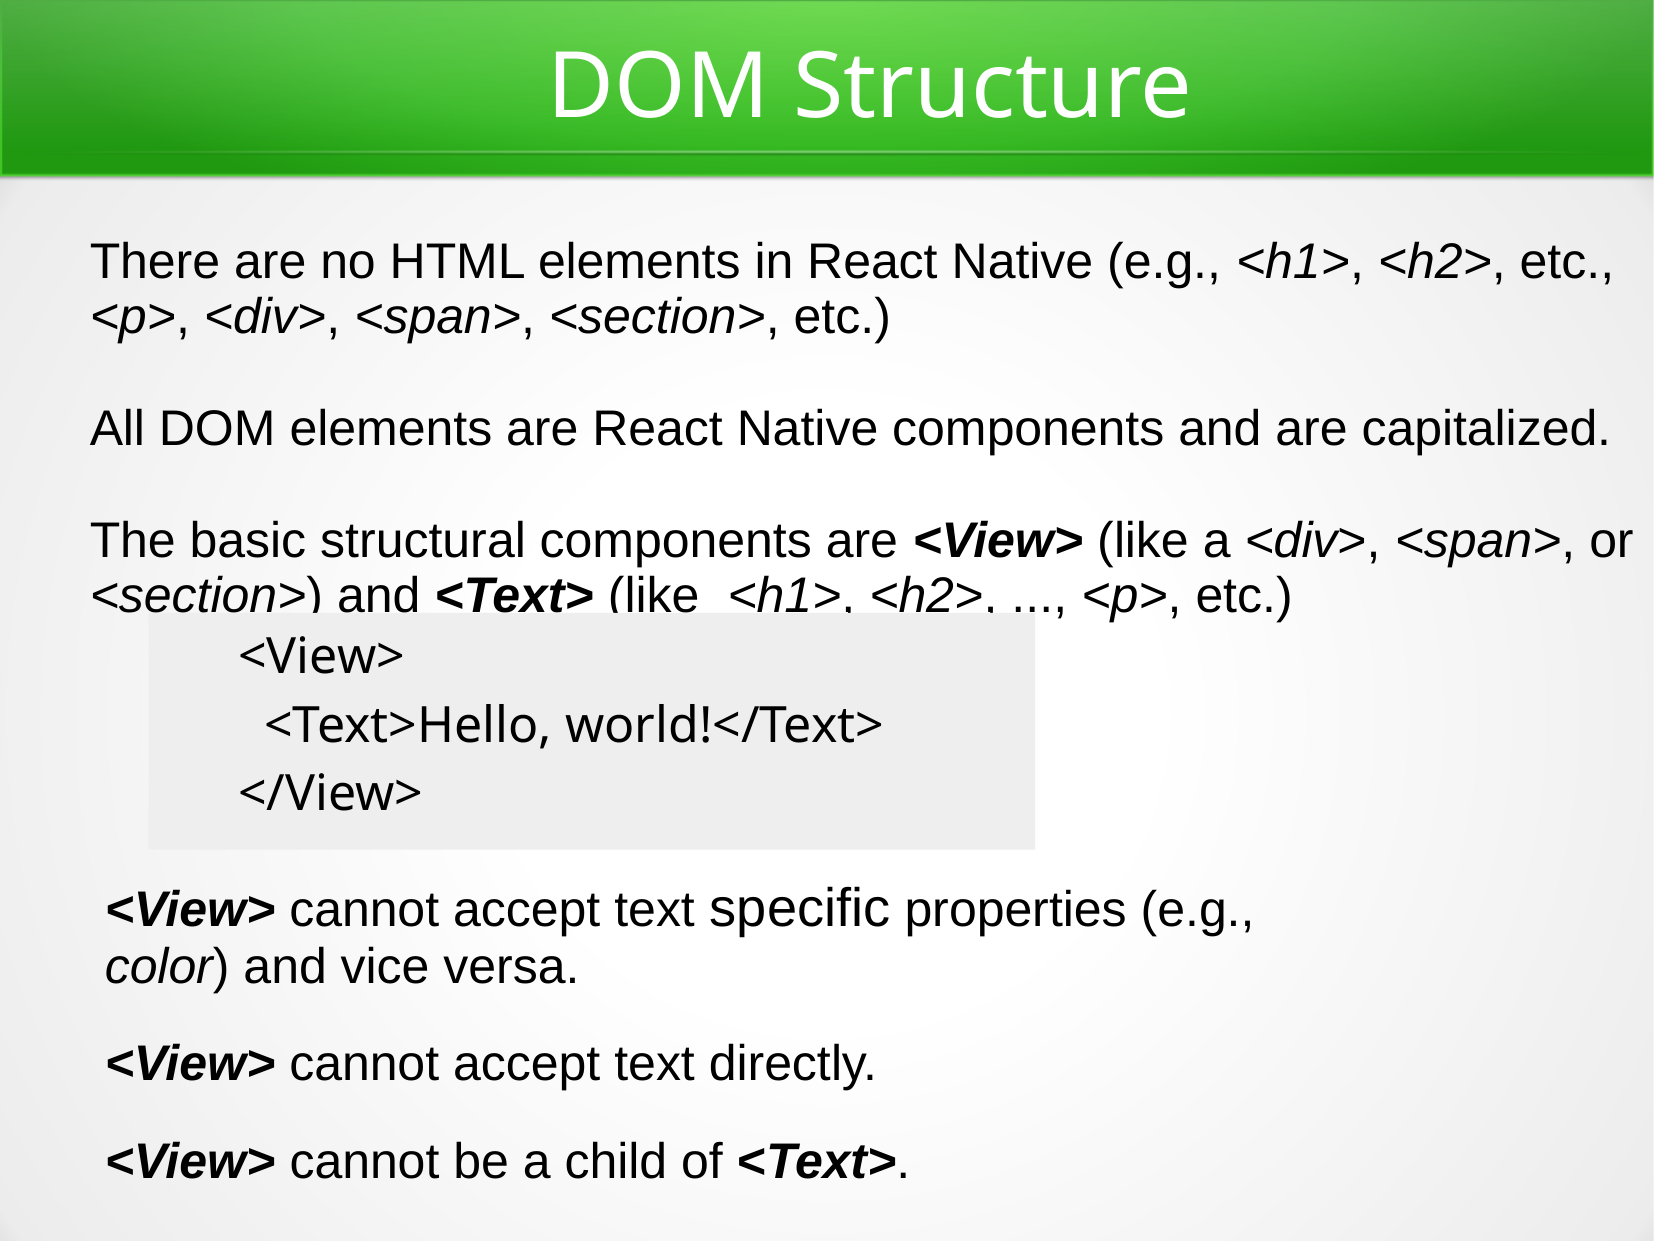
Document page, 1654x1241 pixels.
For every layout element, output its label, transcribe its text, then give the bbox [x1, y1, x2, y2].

text_box <View> <Text>Hello, world!</Text> </View> [148, 612, 1036, 850]
text_box There are no HTML elements in React Native (e.g., <h1>, <h2>, etc., <p>, <div>, <span>, <section>, etc.) All DOM elements are React Native components and are capitalized. The basic structural components are <View> (like a <div>, <span>, or <section>) and <Text> (like <h1>, <h2>, ..., <p>, etc.) [75, 225, 1654, 570]
picture [0, 0, 1654, 1241]
title DOM Structure [126, 11, 1615, 153]
text_box <View> cannot accept text specific properties (e.g., color) and vice versa. <View> cannot accept text directly. <View> cannot be a child of <Text>. [90, 870, 1383, 1148]
